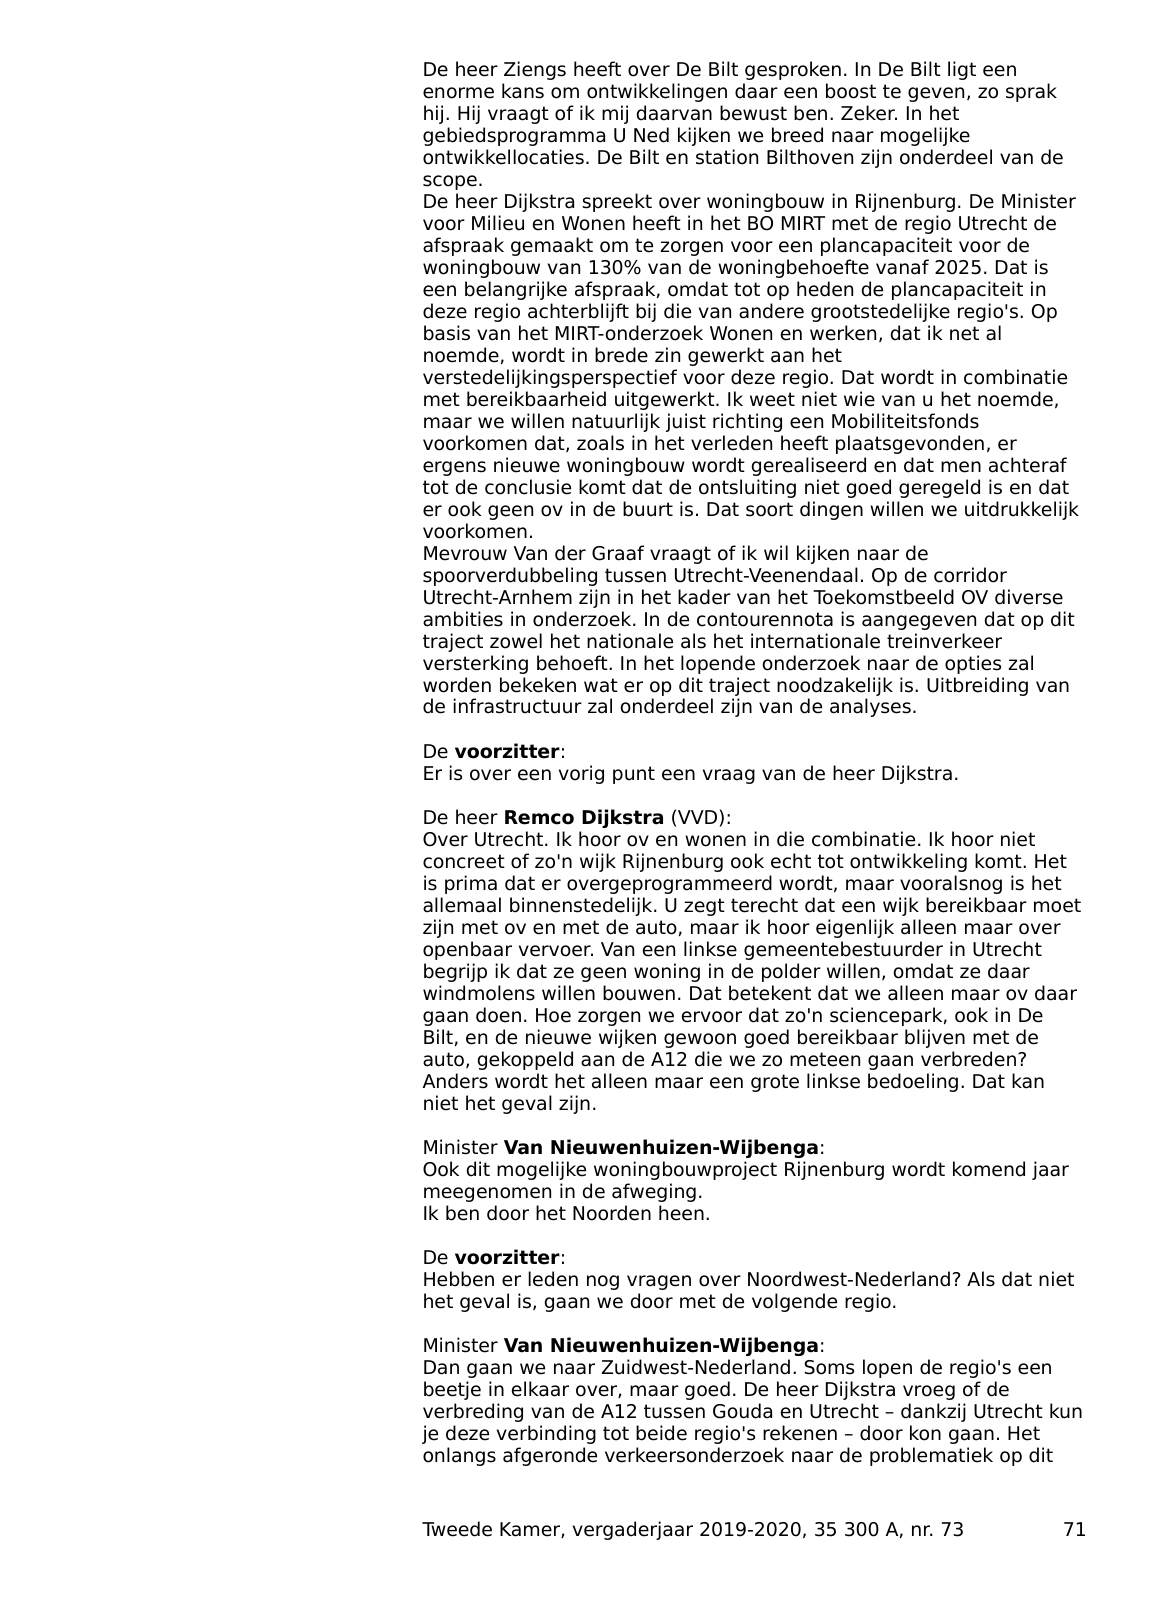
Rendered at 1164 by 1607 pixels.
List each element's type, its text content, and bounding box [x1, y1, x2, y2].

text Ook dit mogelijke woningbouwproject Rijnenburg wordt komend jaar meegenomen in de afweging. [422, 1159, 1087, 1203]
text Ik ben door het Noorden heen. [422, 1203, 1087, 1224]
text De heer Dijkstra spreekt over woningbouw in Rijnenburg. De Minister voor Milieu en Wonen heeft in het BO MIRT met de regio Utrecht de afspraak gemaakt om te zorgen voor een plancapaciteit voor de woningbouw van 130% van de woningbehoefte vanaf 2025. Dat is een belangrijke afspraak, omdat tot op heden de plancapaciteit in deze regio achterblijft bij die van andere grootstedelijke regio's. Op basis van het MIRT-onderzoek Wonen en werken, dat ik net al noemde, wordt in brede zin gewerkt aan het verstedelijkingsperspectief voor deze regio. Dat wordt in combinatie met bereikbaarheid uitgewerkt. Ik weet niet wie van u het noemde, maar we willen natuurlijk juist richting een Mobiliteitsfonds voorkomen dat, zoals in het verleden heeft plaatsgevonden, er ergens nieuwe woningbouw wordt gerealiseerd en dat men achteraf tot de conclusie komt dat de ontsluiting niet goed geregeld is en dat er ook geen ov in de buurt is. Dat soort dingen willen we uitdrukkelijk voorkomen. [422, 191, 1087, 543]
text Er is over een vorig punt een vraag van de heer Dijkstra. [422, 763, 1087, 784]
text Dan gaan we naar Zuidwest-Nederland. Soms lopen de regio's een beetje in elkaar over, maar goed. De heer Dijkstra vroeg of de verbreding van de A12 tussen Gouda en Utrecht – dankzij Utrecht kun je deze verbinding tot beide regio's rekenen – door kon gaan. Het onlangs afgeronde verkeersonderzoek naar de problematiek op dit [422, 1357, 1087, 1467]
text Hebben er leden nog vragen over Noordwest-Nederland? Als dat niet het geval is, gaan we door met de volgende regio. [422, 1269, 1087, 1313]
text De voorzitter: [422, 1247, 1087, 1269]
text Over Utrecht. Ik hoor ov en wonen in die combinatie. Ik hoor niet concreet of zo'n wijk Rijnenburg ook echt tot ontwikkeling komt. Het is prima dat er overgeprogrammeerd wordt, maar vooralsnog is het allemaal binnenstedelijk. U zegt terecht dat een wijk bereikbaar moet zijn met ov en met de auto, maar ik hoor eigenlijk alleen maar over openbaar vervoer. Van een linkse gemeentebestuurder in Utrecht begrijp ik dat ze geen woning in de polder willen, omdat ze daar windmolens willen bouwen. Dat betekent dat we alleen maar ov daar gaan doen. Hoe zorgen we ervoor dat zo'n sciencepark, ook in De Bilt, en de nieuwe wijken gewoon goed bereikbaar blijven met de auto, gekoppeld aan de A12 die we zo meteen gaan verbreden? Anders wordt het alleen maar een grote linkse bedoeling. Dat kan niet het geval zijn. [422, 829, 1087, 1114]
text Minister Van Nieuwenhuizen-Wijbenga: [422, 1335, 1087, 1357]
text Mevrouw Van der Graaf vraagt of ik wil kijken naar de spoorverdubbeling tussen Utrecht-Veenendaal. Op de corridor Utrecht-Arnhem zijn in het kader van het Toekomstbeeld OV diverse ambities in onderzoek. In de contourennota is aangegeven dat op dit traject zowel het nationale als het internationale treinverkeer versterking behoeft. In het lopende onderzoek naar de opties zal worden bekeken wat er op dit traject noodzakelijk is. Uitbreiding van de infrastructuur zal onderdeel zijn van de analyses. [422, 543, 1087, 718]
text Minister Van Nieuwenhuizen-Wijbenga: [422, 1137, 1087, 1159]
text De heer Remco Dijkstra (VVD): [422, 807, 1087, 829]
text De voorzitter: [422, 741, 1087, 763]
text De heer Ziengs heeft over De Bilt gesproken. In De Bilt ligt een enorme kans om ontwikkelingen daar een boost te geven, zo sprak hij. Hij vraagt of ik mij daarvan bewust ben. Zeker. In het gebiedsprogramma U Ned kijken we breed naar mogelijke ontwikkellocaties. De Bilt en station Bilthoven zijn onderdeel van de scope. [422, 59, 1087, 191]
